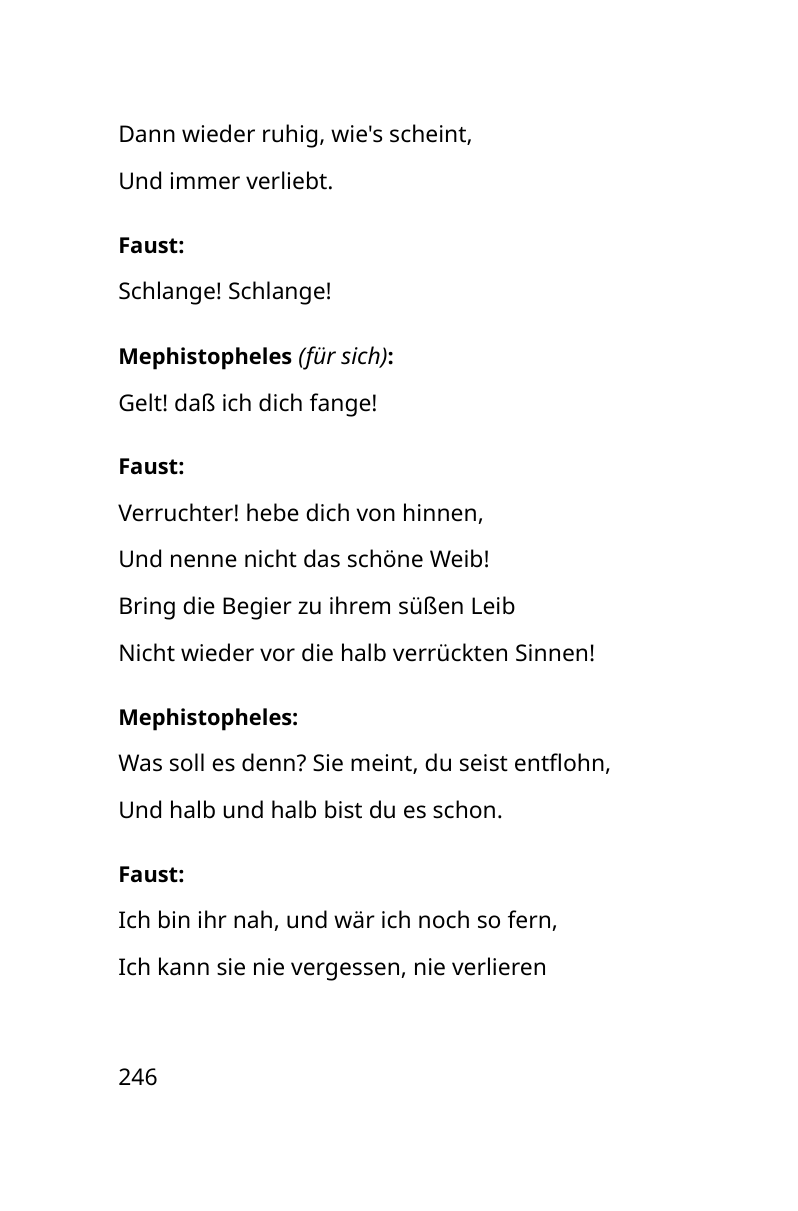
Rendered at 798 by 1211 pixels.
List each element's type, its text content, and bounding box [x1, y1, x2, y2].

text Faust: Schlange! Schlange! [118, 229, 679, 306]
text Dann wieder ruhig, wie's scheint, Und immer verliebt. [118, 118, 679, 196]
text Mephistopheles: Was soll es denn? Sie meint, du seist entflohn, Und halb und halb bist du es schon. [118, 702, 679, 825]
text Faust: Verruchter! hebe dich von hinnen, Und nenne nicht das schöne Weib! Bring die Begier zu ihrem süßen Leib Nicht wieder vor die halb verrückten Sinnen! [118, 451, 679, 668]
text Faust: Ich bin ihr nah, und wär ich noch so fern, Ich kann sie nie vergessen, nie verlieren [118, 858, 679, 982]
text Mephistopheles (für sich): Gelt! daß ich dich fange! [118, 339, 679, 418]
